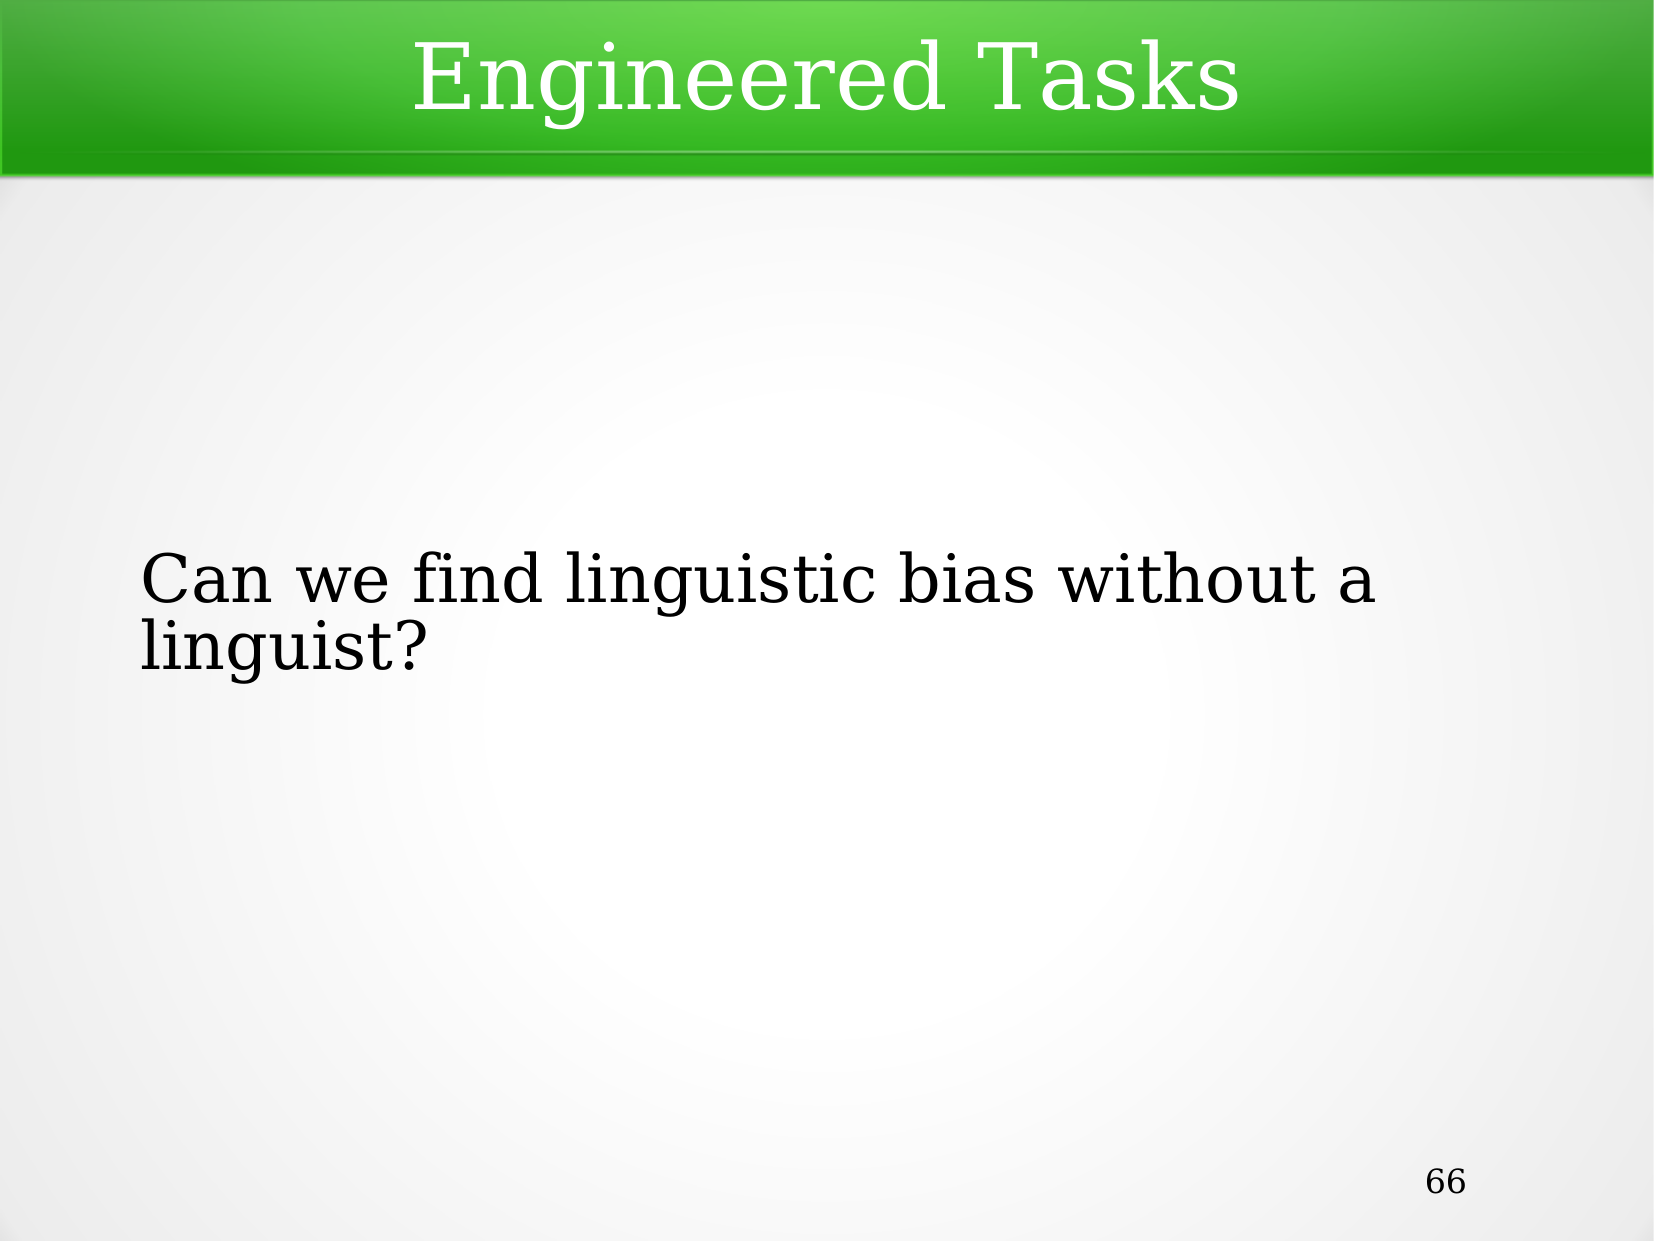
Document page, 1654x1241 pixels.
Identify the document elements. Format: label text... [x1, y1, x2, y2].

text_box Can we find linguistic bias without a linguist? [90, 542, 1546, 1241]
picture [0, 0, 1654, 1241]
title Engineered Tasks [82, 11, 1571, 154]
